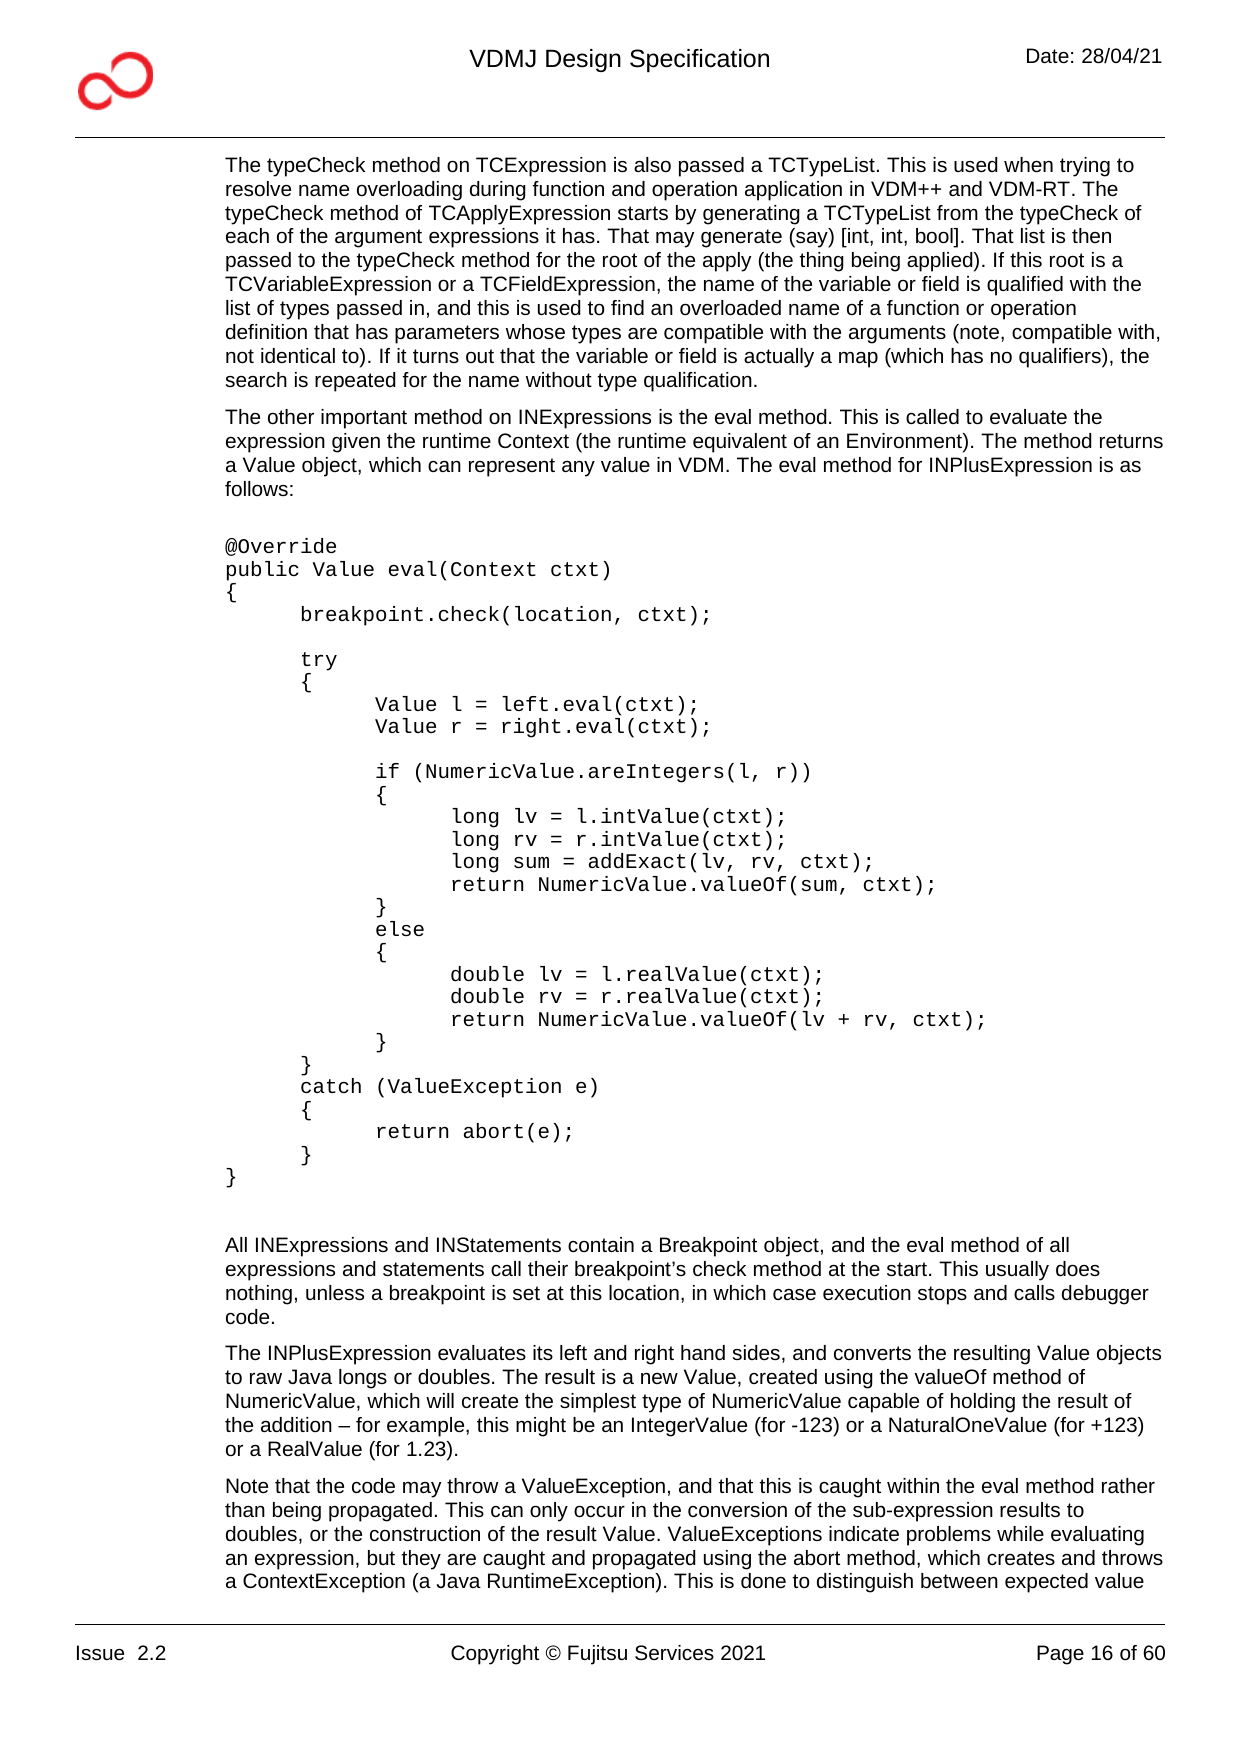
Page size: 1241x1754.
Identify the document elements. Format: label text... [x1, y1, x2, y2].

text long rv = r.intValue(ctxt); [225, 828, 1165, 851]
text long lv = l.intValue(ctxt); [225, 806, 1165, 828]
picture [78, 44, 153, 120]
text return NumericValue.valueOf(sum, ctxt); [225, 873, 1165, 896]
text } [225, 1143, 1165, 1166]
text { [225, 581, 1165, 603]
text if (NumericValue.areIntegers(l, r)) [225, 761, 1165, 783]
text Value r = right.eval(ctxt); [225, 716, 1165, 738]
text Value l = left.eval(ctxt); [225, 693, 1165, 716]
text The typeCheck method on TCExpression is also passed a TCTypeList. This is used when trying to resolve name overloading during function and operation application in VDM++ and VDM-RT. The typeCheck method of TCApplyExpression starts by generating a TCTypeList from the typeCheck of each of the argument expressions it has. That may generate (say) [int, int, bool]. That list is then passed to the typeCheck method for the root of the apply (the thing being applied). If this root is a TCVariableExpression or a TCFieldExpression, the name of the variable or field is qualified with the list of types passed in, and this is used to find an overloaded name of a function or operation definition that has parameters whose types are compatible with the arguments (note, compatible with, not identical to). If it turns out that the variable or field is actually a map (which has no qualifiers), the search is repeated for the name without type qualification. [225, 153, 1165, 392]
text public Value eval(Context ctxt) [225, 558, 1165, 581]
text double lv = l.realValue(ctxt); [225, 963, 1165, 986]
text Note that the code may throw a ValueException, and that this is caught within the eval method rather than being propagated. This can only occur in the conversion of the sub-expression results to doubles, or the construction of the result Value. ValueExceptions indicate problems while evaluating an expression, but they are caught and propagated using the abort method, which creates and throws a ContextException (a Java RuntimeException). This is done to distinguish between expected value [225, 1474, 1165, 1594]
text All INExpressions and INStatements contain a Breakpoint object, and the eval method of all expressions and statements call their breakpoint’s check method at the start. This usually does nothing, unless a breakpoint is set at this location, in which case execution stops and calls debugger code. [225, 1233, 1165, 1329]
text @Override [225, 536, 1165, 558]
text The INPlusExpression evaluates its left and right hand sides, and converts the resulting Value objects to raw Java longs or doubles. The result is a new Value, created using the valueOf method of NumericValue, which will create the simplest type of NumericValue capable of holding the result of the addition – for example, this might be an IntegerValue (for -123) or a NaturalOneValue (for +123) or a RealValue (for 1.23). [225, 1342, 1165, 1461]
text { [225, 671, 1165, 693]
text { [225, 941, 1165, 963]
text { [225, 783, 1165, 806]
text } [225, 896, 1165, 918]
text } [225, 1031, 1165, 1053]
text catch (ValueException e) [225, 1076, 1165, 1098]
text double rv = r.realValue(ctxt); [225, 986, 1165, 1008]
text else [225, 918, 1165, 941]
text long sum = addExact(lv, rv, ctxt); [225, 851, 1165, 873]
text } [225, 1166, 1165, 1188]
text The other important method on INExpressions is the eval method. This is called to evaluate the expression given the runtime Context (the runtime equivalent of an Environment). The method returns a Value object, which can represent any value in VDM. The eval method for INPlusExpression is as follows: [225, 405, 1165, 501]
text return abort(e); [225, 1121, 1165, 1143]
text breakpoint.check(location, ctxt); [225, 603, 1165, 626]
text try [225, 648, 1165, 671]
text { [225, 1098, 1165, 1121]
text return NumericValue.valueOf(lv + rv, ctxt); [225, 1008, 1165, 1031]
text } [225, 1053, 1165, 1076]
